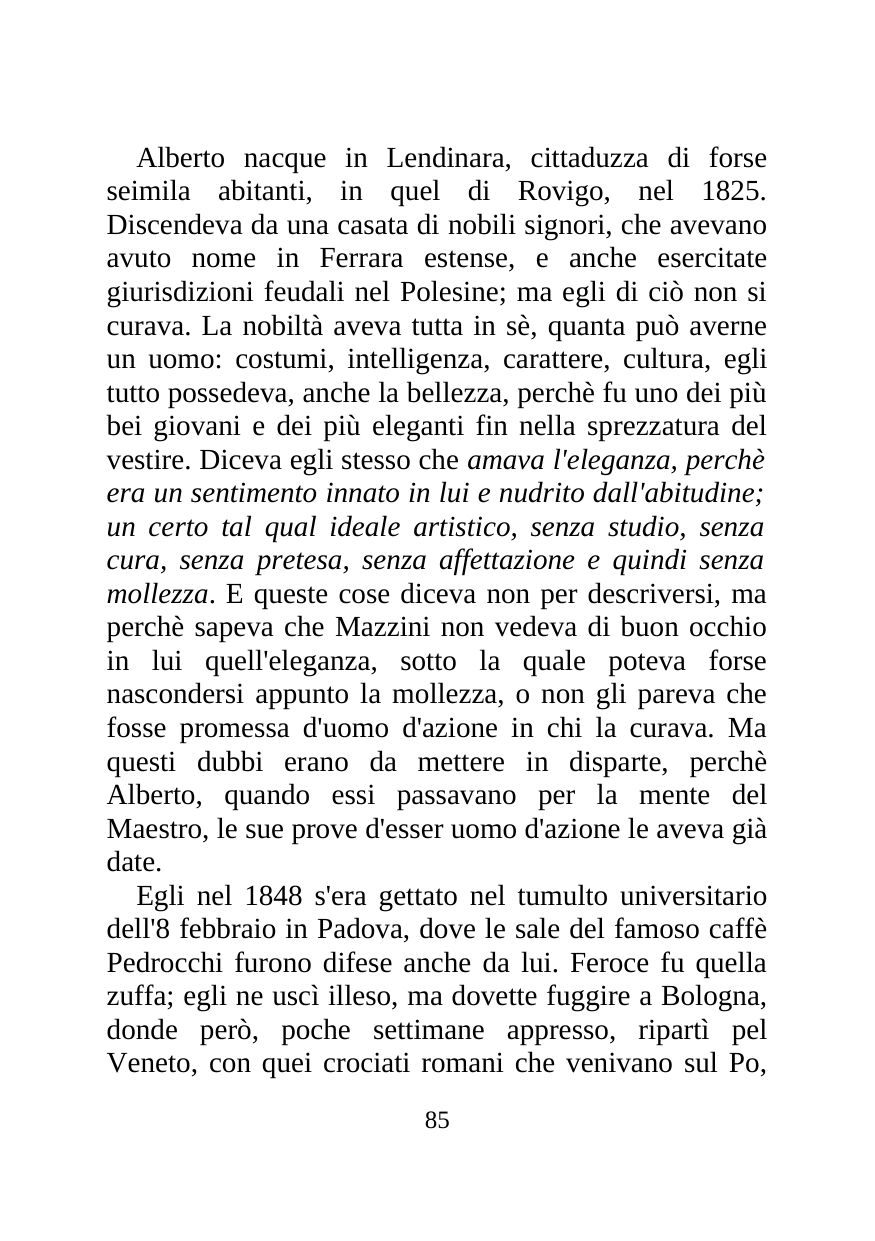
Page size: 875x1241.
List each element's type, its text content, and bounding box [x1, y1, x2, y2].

text Alberto nacque in Lendinara, cittaduzza di forse seimila abitanti, in quel di Rovigo, nel 1825. Discendeva da una casata di nobili signori, che avevano avuto nome in Ferrara estense, e anche esercitate giurisdizioni feudali nel Polesine; ma egli di ciò non si curava. La nobiltà aveva tutta in sè, quanta può averne un uomo: costumi, intelligenza, carattere, cultura, egli tutto possedeva, anche la bellezza, perchè fu uno dei più bei giovani e dei più eleganti fin nella sprezzatura del vestire. Diceva egli stesso che amava l'eleganza, perchè era un sentimento innato in lui e nudrito dall'abitudine; un certo tal qual ideale artistico, senza studio, senza cura, senza pretesa, senza affettazione e quindi senza mollezza. E queste cose diceva non per descriversi, ma perchè sapeva che Mazzini non vedeva di buon occhio in lui quell'eleganza, sotto la quale poteva forse nascondersi appunto la mollezza, o non gli pareva che fosse promessa d'uomo d'azione in chi la curava. Ma questi dubbi erano da mettere in disparte, perchè Alberto, quando essi passavano per la mente del Maestro, le sue prove d'esser uomo d'azione le aveva già date. [106, 140, 768, 878]
text Egli nel 1848 s'era gettato nel tumulto universitario dell'8 febbraio in Padova, dove le sale del famoso caffè Pedrocchi furono difese anche da lui. Feroce fu quella zuffa; egli ne uscì illeso, ma dovette fuggire a Bologna, donde però, poche settimane appresso, ripartì pel Veneto, con quei crociati romani che venivano sul Po, [106, 878, 768, 1079]
